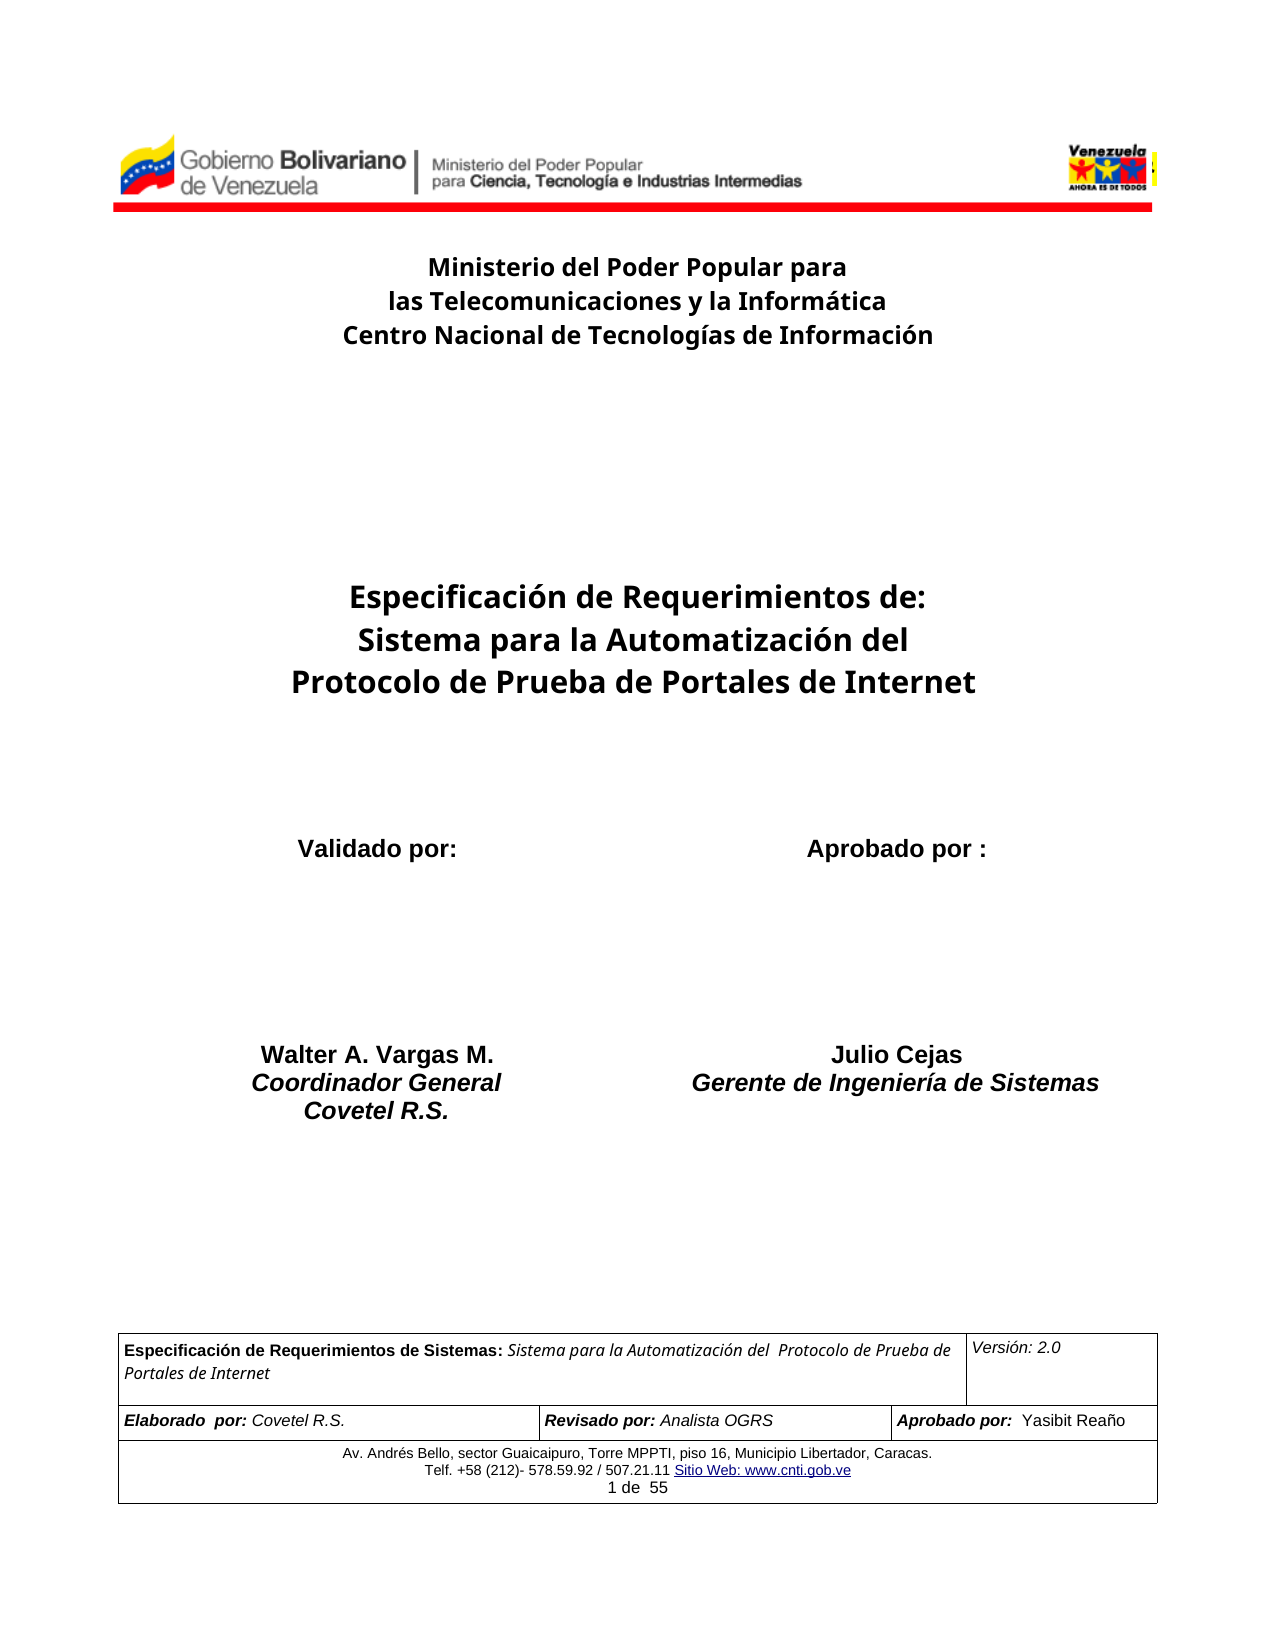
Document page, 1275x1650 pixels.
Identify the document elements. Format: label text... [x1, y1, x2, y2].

table_cell Julio Cejas Gerente de Ingeniería de Sistemas [637, 868, 1157, 1131]
text Protocolo de Prueba de Portales de Internet [118, 661, 1157, 703]
text Centro Nacional de Tecnologías de Información [119, 318, 1157, 352]
text Sistema para la Automatización del [118, 618, 1157, 661]
text Ministerio del Poder Popular para las Telecomunicaciones y la Informática [118, 250, 1157, 318]
table_header Aprobado por : [637, 829, 1157, 868]
table_cell Walter A. Vargas M. Coordinador General Covetel R.S. [118, 868, 637, 1131]
table_header Validado por: [118, 829, 637, 868]
picture [113, 126, 1153, 212]
text Especificación de Requerimientos de: [44, 575, 1157, 618]
